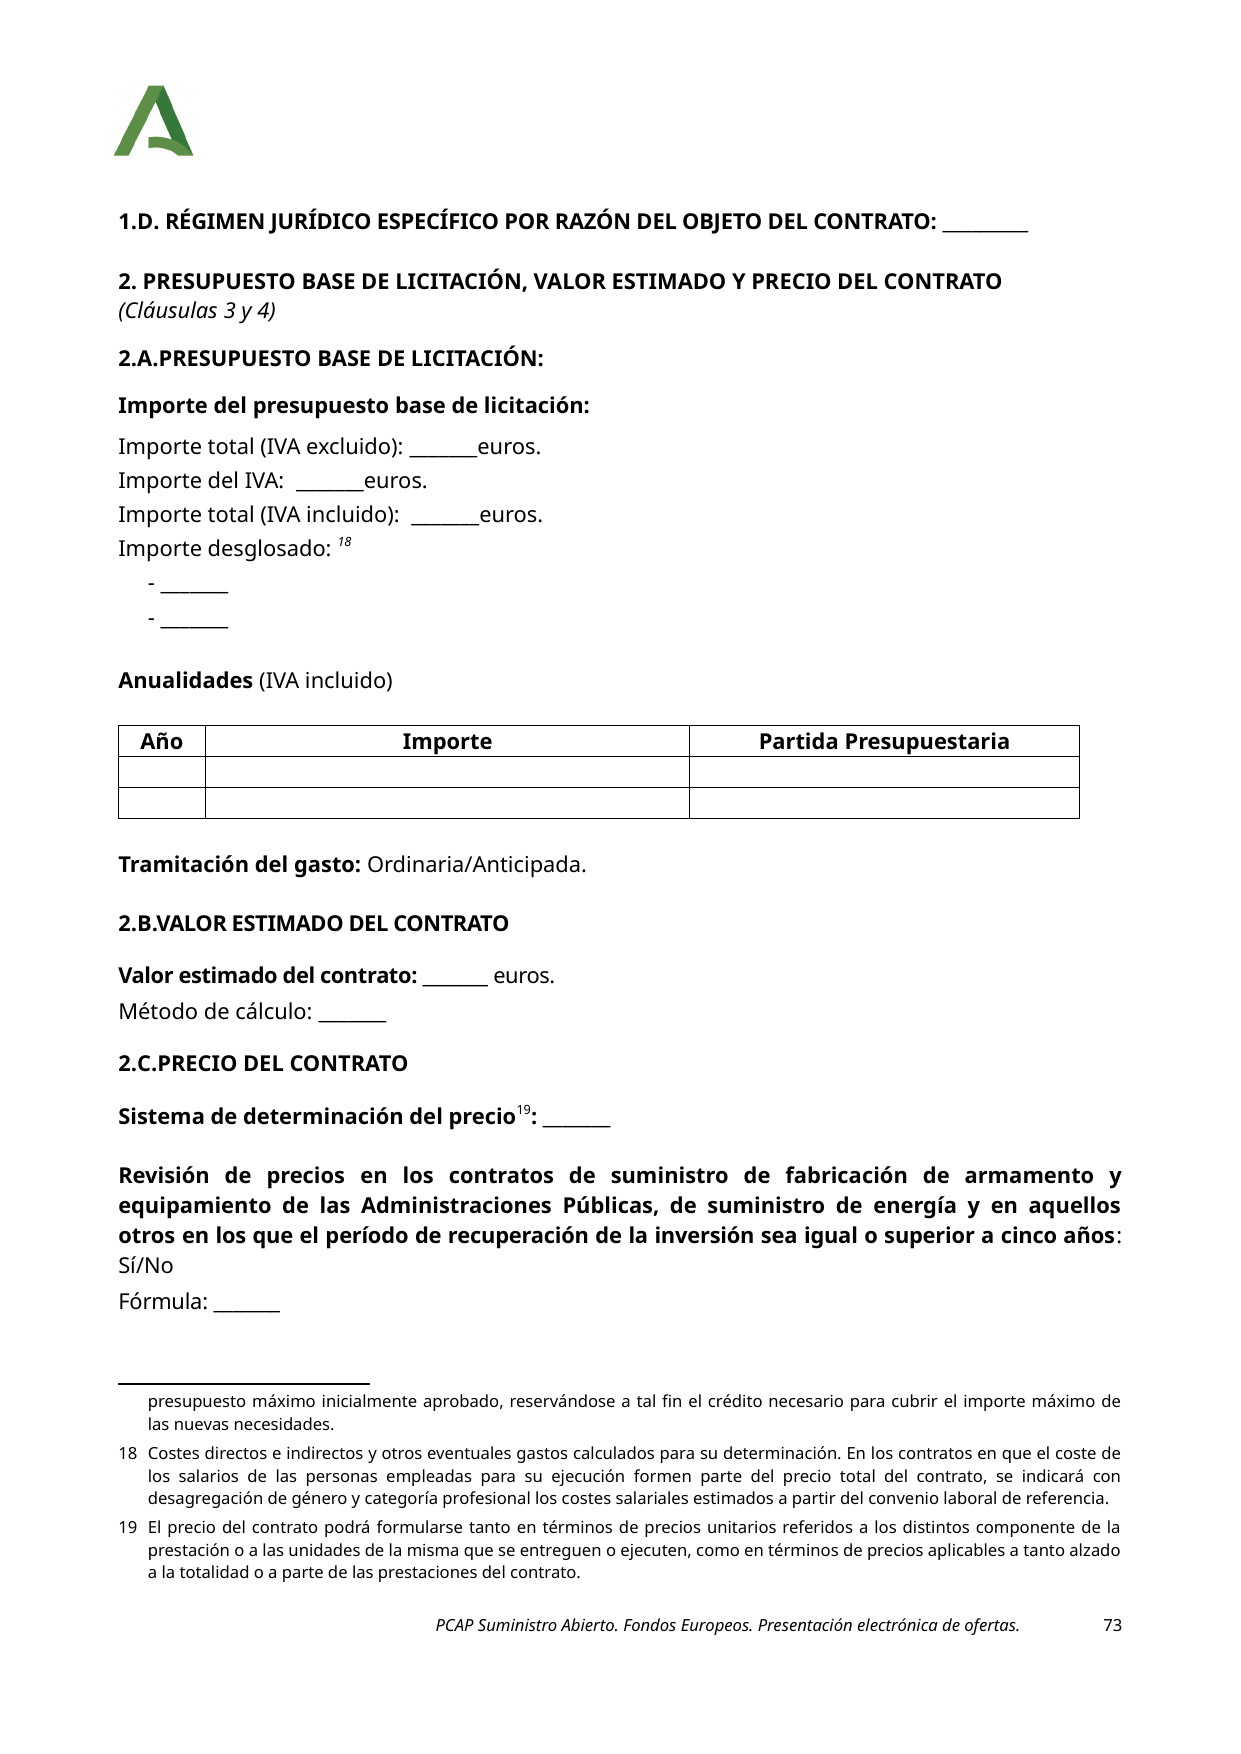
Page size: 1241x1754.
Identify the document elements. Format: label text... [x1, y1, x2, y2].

table_cell [690, 788, 1079, 818]
text Tramitación del gasto: Ordinaria/Anticipada. [118, 849, 1122, 879]
text Sistema de determinación del precio: _______ [118, 1101, 1122, 1131]
text - _______ [148, 567, 1122, 597]
table_cell [119, 788, 205, 818]
text presupuesto máximo inicialmente aprobado, reservándose a tal fin el crédito necesario para cubrir el importe máximo de las nuevas necesidades. [118, 1390, 1122, 1436]
table_header Importe [206, 726, 689, 756]
text Importe total (IVA incluido): _______euros. [118, 499, 1122, 529]
table_cell [206, 788, 689, 818]
text - _______ [148, 601, 1122, 631]
text 2. PRESUPUESTO BASE DE LICITACIÓN, VALOR ESTIMADO Y PRECIO DEL CONTRATO [118, 266, 1122, 296]
text Importe del presupuesto base de licitación: [118, 391, 1122, 420]
text (Cláusulas 3 y 4) [118, 296, 1122, 325]
table_cell [119, 757, 205, 787]
text Importe total (IVA excluido): _______euros. [118, 431, 1122, 460]
text Costes directos e indirectos y otros eventuales gastos calculados para su determinación. En los contratos en que el coste de los salarios de las personas empleadas para su ejecución formen parte del precio total del contrato, se indicará con desagregación de género y categoría profesional los costes salariales estimados a partir del convenio laboral de referencia. [118, 1441, 1122, 1509]
picture [109, 81, 198, 160]
text El precio del contrato podrá formularse tanto en términos de precios unitarios referidos a los distintos componente de la prestación o a las unidades de la misma que se entreguen o ejecuten, como en términos de precios aplicables a tanto alzado a la totalidad o a parte de las prestaciones del contrato. [118, 1516, 1122, 1584]
text Revisión de precios en los contratos de suministro de fabricación de armamento y equipamiento de las Administraciones Públicas, de suministro de energía y en aquellos otros en los que el período de recuperación de la inversión sea igual o superior a cinco años: Sí/No [118, 1161, 1122, 1280]
text Fórmula: _______ [118, 1286, 1122, 1315]
text 1.D. RÉGIMEN JURÍDICO ESPECÍFICO POR RAZÓN DEL OBJETO DEL CONTRATO: _________ [118, 206, 1122, 236]
text 2.B.VALOR ESTIMADO DEL CONTRATO [118, 908, 1122, 937]
table_cell [690, 757, 1079, 787]
text Anualidades (IVA incluido) [118, 665, 1122, 695]
text 2.A.PRESUPUESTO BASE DE LICITACIÓN: [118, 343, 1122, 373]
table_cell [206, 757, 689, 787]
text Método de cálculo: _______ [118, 996, 1122, 1026]
table_header Año [119, 726, 205, 756]
table_header Partida Presupuestaria [690, 726, 1079, 756]
text 2.C.PRECIO DEL CONTRATO [118, 1048, 1122, 1078]
text Valor estimado del contrato: _______ euros. [118, 960, 1122, 990]
text Importe desglosado: [118, 533, 1122, 563]
text Importe del IVA: _______euros. [118, 465, 1122, 494]
